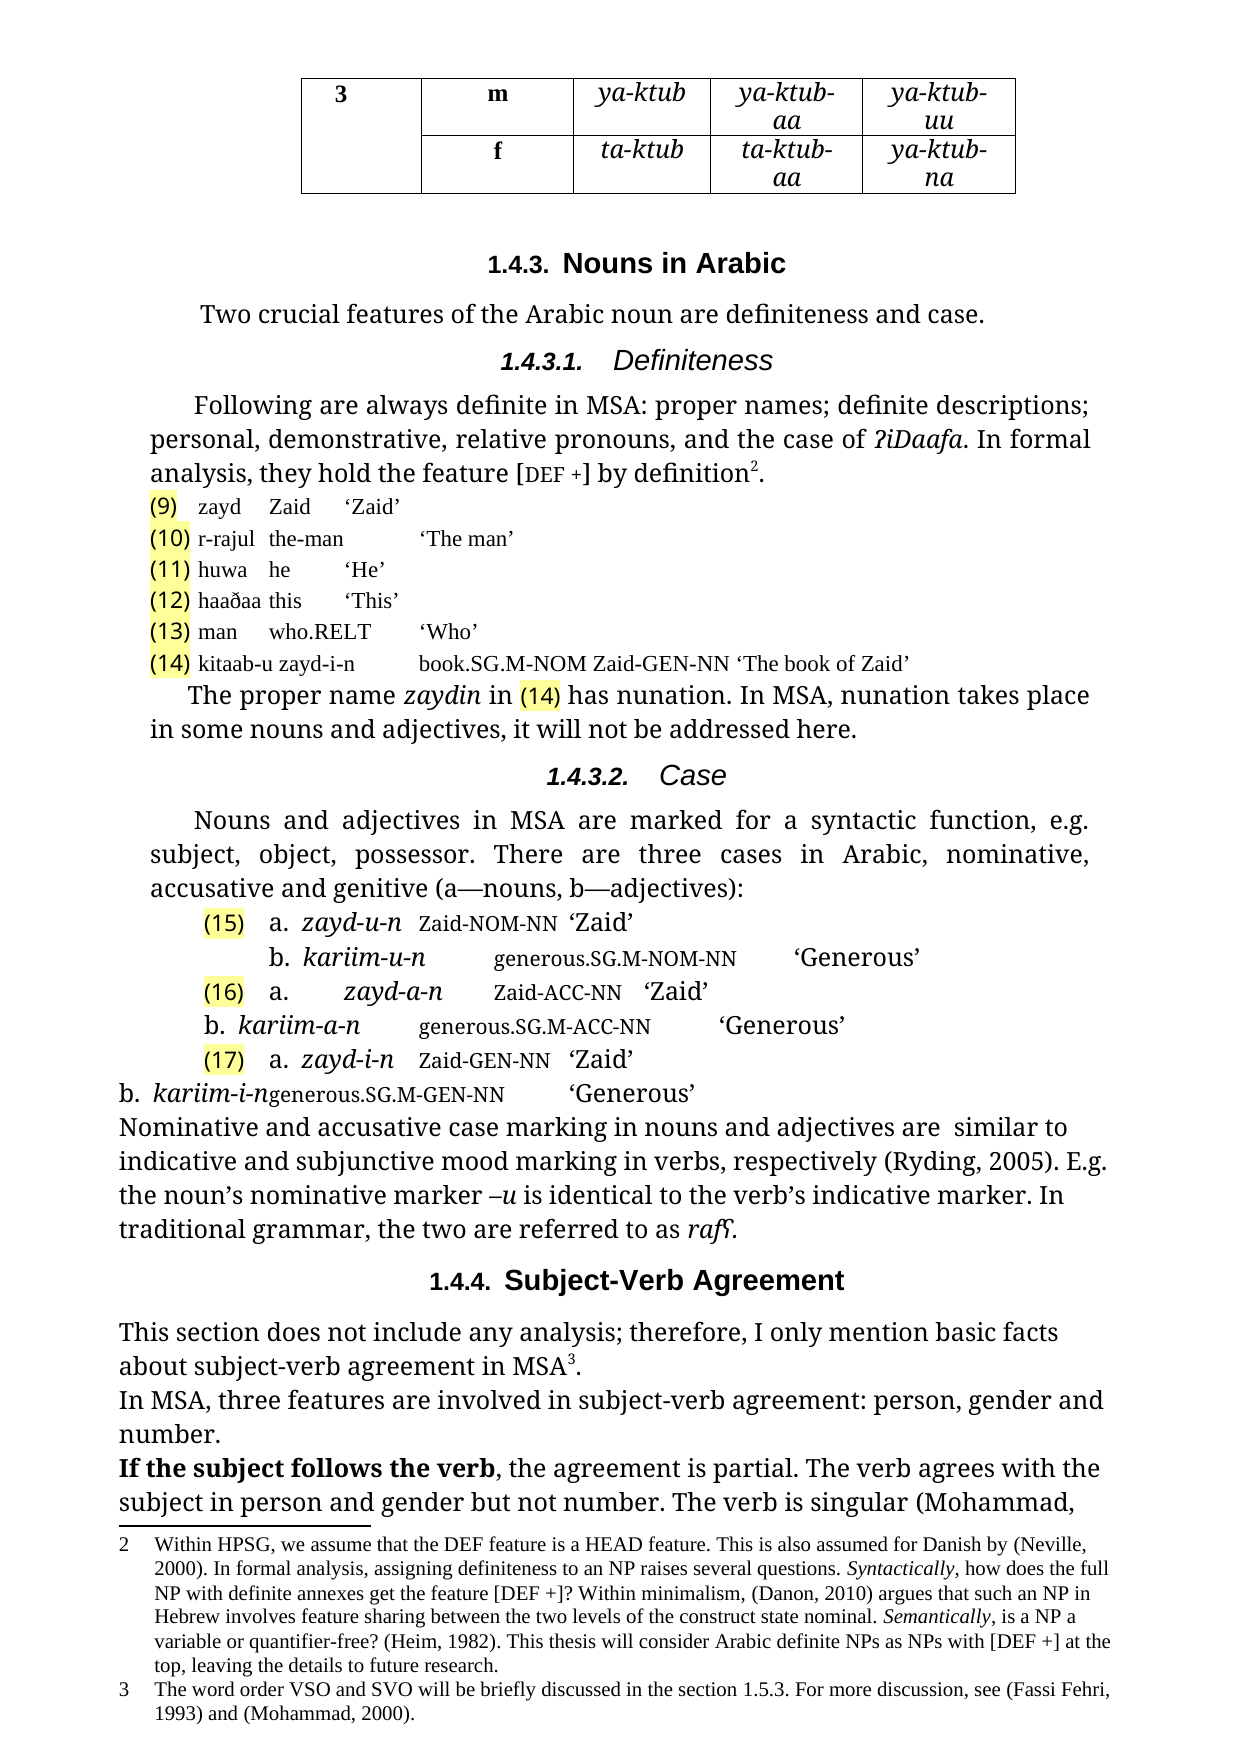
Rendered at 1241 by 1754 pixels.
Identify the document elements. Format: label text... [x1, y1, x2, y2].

list (12) haaðaa this ‘This’ [190, 584, 1123, 615]
list (13) man who.RELT ‘Who’ [190, 615, 1123, 646]
text This section does not include any analysis; therefore, I only mention basic facts about subject-verb agreement in MSA. [119, 1315, 1123, 1383]
text The word order VSO and SVO will be briefly discussed in the section 1.5.3. For more discussion, see (Fassi Fehri, 1993) and (Mohammad, 2000). [119, 1677, 1123, 1725]
table_cell f [422, 136, 573, 193]
table_cell ta-ktub-aa [711, 136, 862, 193]
text Within HPSG, we assume that the DEF feature is a HEAD feature. This is also assumed for Danish by (Neville, 2000). In formal analysis, assigning definiteness to an NP raises several questions. Syntactically, how does the full NP with definite annexes get the feature [DEF +]? Within minimalism, (Danon, 2010) argues that such an NP in Hebrew involves feature sharing between the two levels of the construct state nominal. Semantically, is a NP a variable or quantifier-free? (Heim, 1982). This thesis will consider Arabic definite NPs as NPs with [DEF +] at the top, leaving the details to future research. [119, 1532, 1123, 1677]
table_cell ya-ktub-aa [711, 79, 862, 135]
table_cell m [422, 79, 573, 135]
subtitle Definiteness [150, 343, 1123, 376]
subtitle Case [150, 758, 1123, 791]
table_cell ya-ktub-na [863, 136, 1015, 193]
subtitle Nouns in Arabic [150, 246, 1123, 279]
table_cell ta-ktub [574, 136, 710, 193]
list (10) r-rajul the-man ‘The man’ [190, 521, 1123, 553]
text In MSA, three features are involved in subject-verb agreement: person, gender and number. [119, 1383, 1123, 1451]
text Nominative and accusative case marking in nouns and adjectives are similar to indicative and subjunctive mood marking in verbs, respectively (Ryding, 2005). E.g. the noun’s nominative marker –u is identical to the verb’s indicative marker. In traditional grammar, the two are referred to as rafʕ. [119, 1109, 1123, 1246]
text Two crucial features of the Arabic noun are definiteness and case. [150, 297, 1090, 331]
text The proper name zaydin in (14) has nunation. In MSA, nunation takes place in some nouns and adjectives, it will not be addressed here. [150, 678, 1091, 746]
list (17) a. zayd-i-n Zaid-GEN-NN ‘Zaid’ [150, 1041, 1123, 1075]
list (15) a. zayd-u-n Zaid-NOM-NN ‘Zaid’ [150, 905, 1123, 939]
list b. kariim-a-n generous.SG.M-ACC-NN ‘Generous’ [150, 1007, 1123, 1041]
list (14) kitaab-u zayd-i-n book.SG.M-NOM Zaid-GEN-NN ‘The book of Zaid’ [190, 646, 1123, 678]
text Following are always definite in MSA: proper names; definite descriptions; personal, demonstrative, relative pronouns, and the case of ɁiDaafa. In formal analysis, they hold the feature [DEF +] by definition. [150, 388, 1091, 490]
table_cell 3 [302, 79, 421, 193]
list (16) a. zayd-a-n Zaid-ACC-NN ‘Zaid’ [150, 973, 1123, 1007]
list (11) huwa he ‘He’ [190, 553, 1123, 584]
subtitle Subject-Verb Agreement [150, 1263, 1123, 1297]
text If the subject follows the verb, the agreement is partial. The verb agrees with the subject in person and gender but not number. The verb is singular (Mohammad, [119, 1451, 1123, 1519]
text Nouns and adjectives in MSA are marked for a syntactic function, e.g. subject, object, possessor. There are three cases in Arabic, nominative, accusative and genitive (a—nouns, b—adjectives): [150, 803, 1090, 905]
table_cell ya-ktub-uu [863, 79, 1015, 135]
list b. kariim-u-n generous.SG.M-NOM-NN ‘Generous’ [150, 939, 1123, 973]
table_cell ya-ktub [574, 79, 710, 135]
list (9) zayd Zaid ‘Zaid’ [177, 490, 1123, 521]
text b. kariim-i-n generous.SG.M-GEN-NN ‘Generous’ [119, 1075, 1123, 1109]
